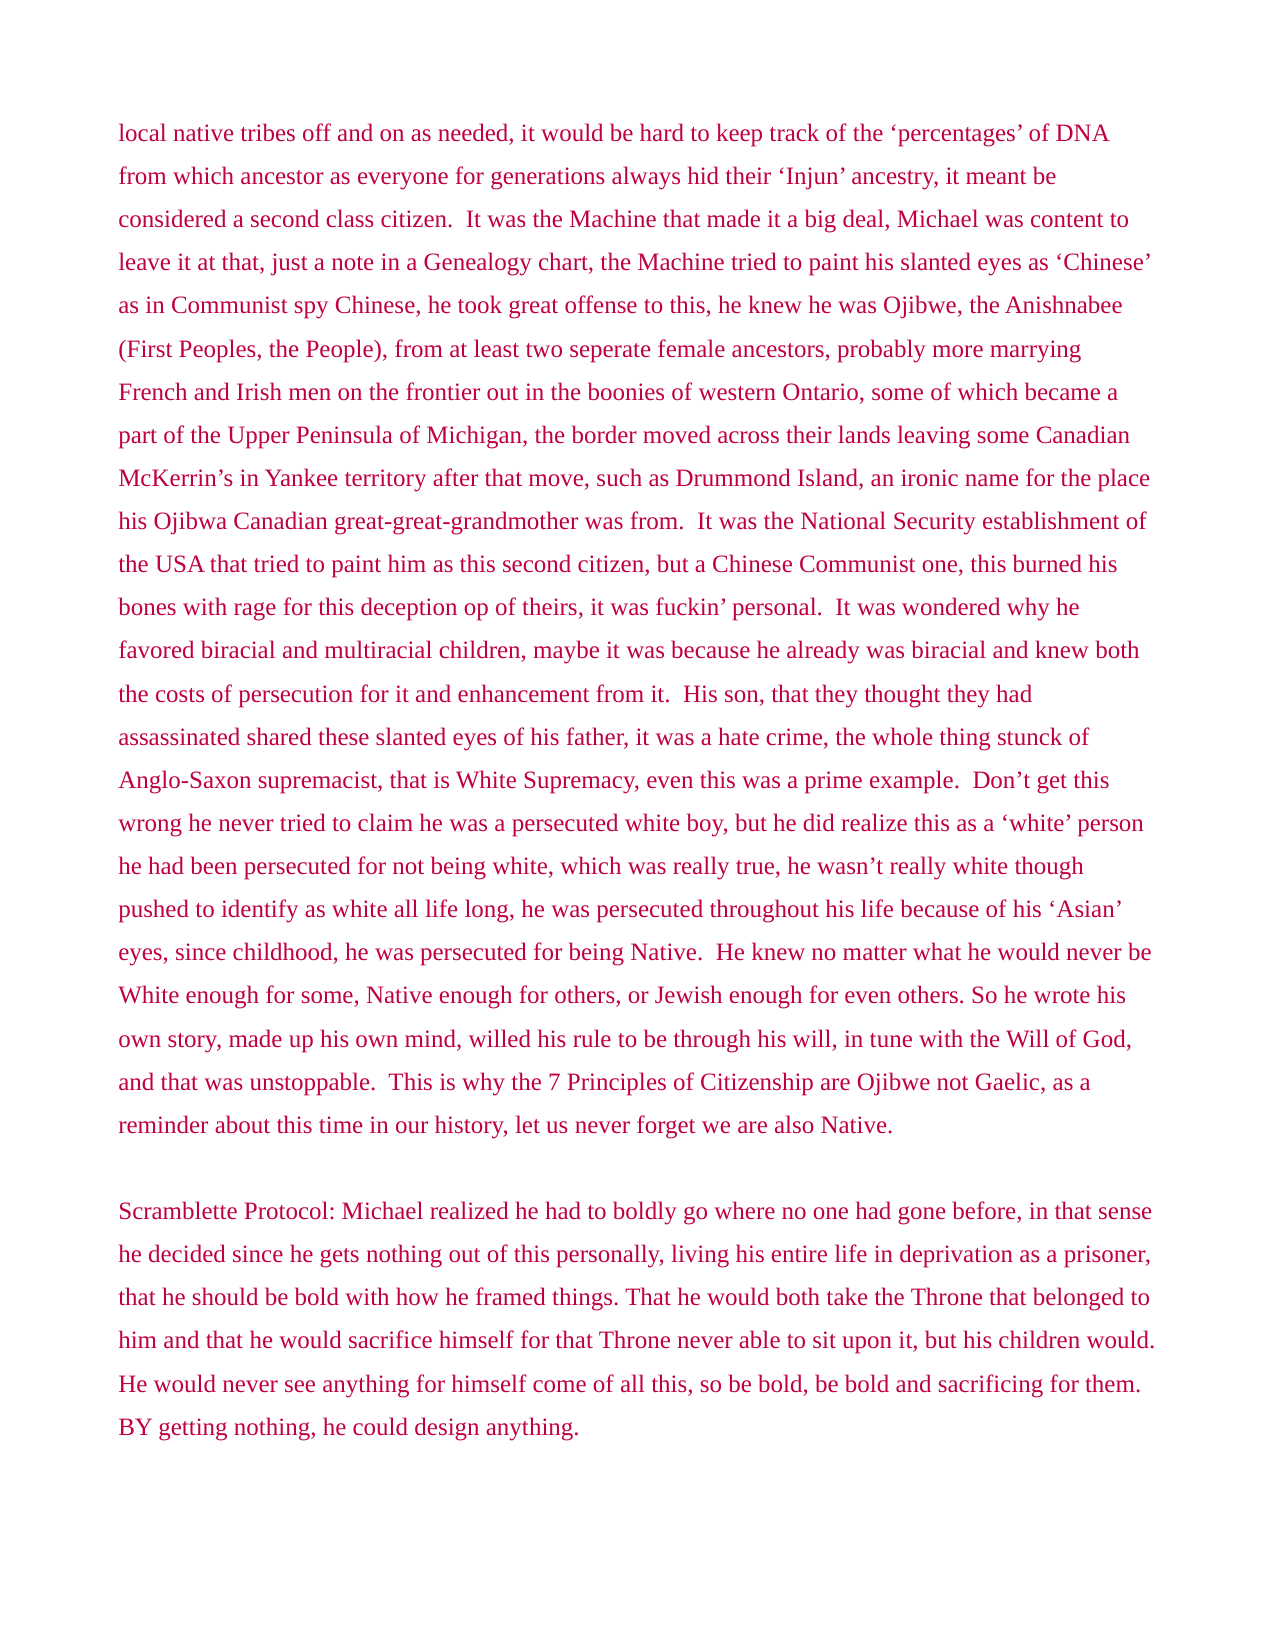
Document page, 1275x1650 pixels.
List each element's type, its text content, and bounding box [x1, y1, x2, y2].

text Scramblette Protocol: Michael realized he had to boldly go where no one had gone before, in that sense he decided since he gets nothing out of this personally, living his entire life in deprivation as a prisoner, that he should be bold with how he framed things. That he would both take the Throne that belonged to him and that he would sacrifice himself for that Throne never able to sit upon it, but his children would. He would never see anything for himself come of all this, so be bold, be bold and sacrificing for them. BY getting nothing, he could design anything. [118, 1196, 1157, 1441]
text local native tribes off and on as needed, it would be hard to keep track of the ‘percentages’ of DNA from which ancestor as everyone for generations always hid their ‘Injun’ ancestry, it meant be considered a second class citizen. It was the Machine that made it a big deal, Michael was content to leave it at that, just a note in a Genealogy chart, the Machine tried to paint his slanted eyes as ‘Chinese’ as in Communist spy Chinese, he took great offense to this, he knew he was Ojibwe, the Anishnabee (First Peoples, the People), from at least two seperate female ancestors, probably more marrying French and Irish men on the frontier out in the boonies of western Ontario, some of which became a part of the Upper Peninsula of Michigan, the border moved across their lands leaving some Canadian McKerrin’s in Yankee territory after that move, such as Drummond Island, an ironic name for the place his Ojibwa Canadian great-great-grandmother was from. It was the National Security establishment of the USA that tried to paint him as this second citizen, but a Chinese Communist one, this burned his bones with rage for this deception op of theirs, it was fuckin’ personal. It was wondered why he favored biracial and multiracial children, maybe it was because he already was biracial and knew both the costs of persecution for it and enhancement from it. His son, that they thought they had assassinated shared these slanted eyes of his father, it was a hate crime, the whole thing stunck of Anglo-Saxon supremacist, that is White Supremacy, even this was a prime example. Don’t get this wrong he never tried to claim he was a persecuted white boy, but he did realize this as a ‘white’ person he had been persecuted for not being white, which was really true, he wasn’t really white though pushed to identify as white all life long, he was persecuted throughout his life because of his ‘Asian’ eyes, since childhood, he was persecuted for being Native. He knew no matter what he would never be White enough for some, Native enough for others, or Jewish enough for even others. So he wrote his own story, made up his own mind, willed his rule to be through his will, in tune with the Will of God, and that was unstoppable. This is why the 7 Principles of Citizenship are Ojibwe not Gaelic, as a reminder about this time in our history, let us never forget we are also Native. [118, 118, 1157, 1139]
